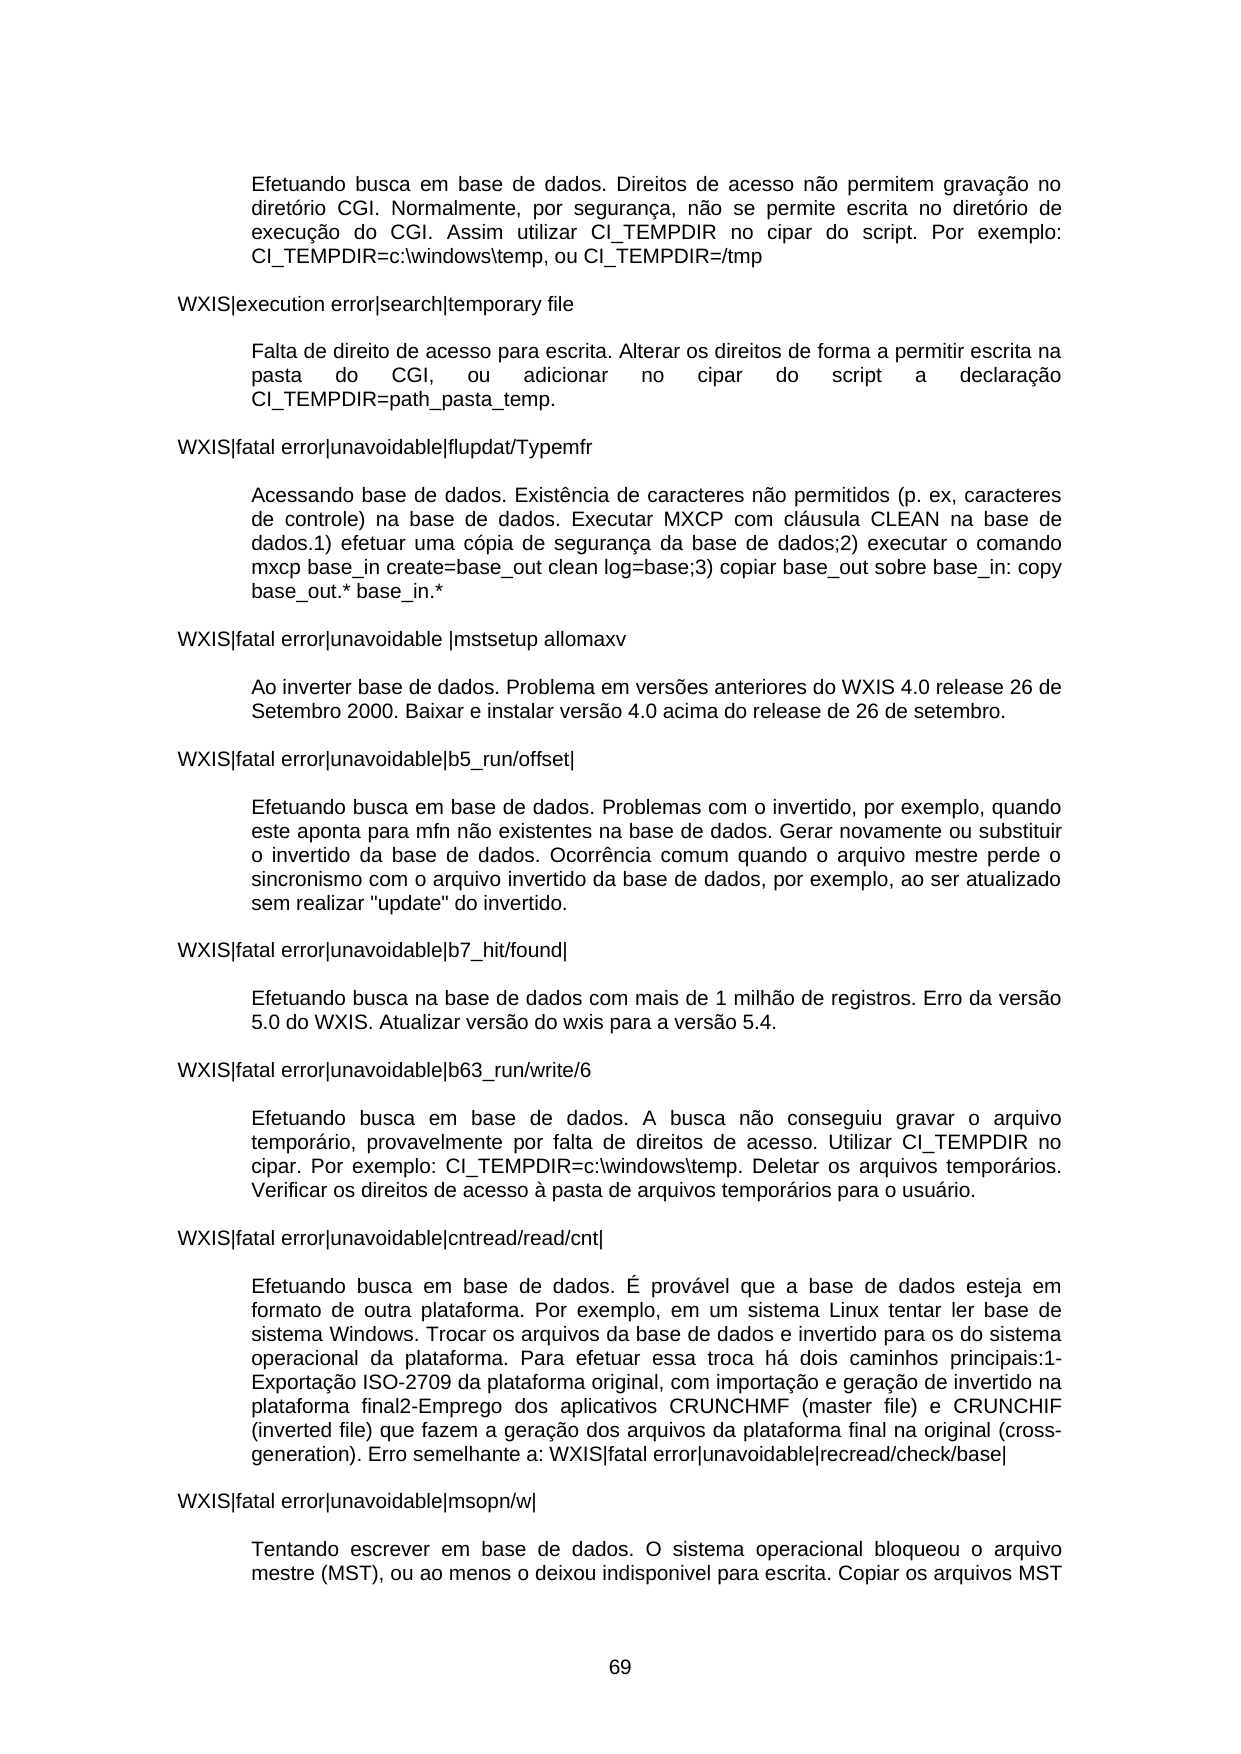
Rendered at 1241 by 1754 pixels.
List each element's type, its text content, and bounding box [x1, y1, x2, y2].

text WXIS|fatal error|unavoidable|msopn/w| [177, 1489, 1063, 1513]
text WXIS|fatal error|unavoidable|b63_run/write/6 [177, 1058, 1063, 1082]
text Ao inverter base de dados. Problema em versões anteriores do WXIS 4.0 release 26 de Setembro 2000. Baixar e instalar versão 4.0 acima do release de 26 de setembro. [251, 675, 1063, 723]
text WXIS|execution error|search|temporary file [177, 291, 1063, 315]
text WXIS|fatal error|unavoidable|flupdat/Typemfr [177, 435, 1063, 459]
text Falta de direito de acesso para escrita. Alterar os direitos de forma a permitir escrita na pasta do CGI, ou adicionar no cipar do script a declaração CI_TEMPDIR=path_pasta_temp. [251, 339, 1063, 411]
text WXIS|fatal error|unavoidable|b5_run/offset| [177, 747, 1063, 771]
text WXIS|fatal error|unavoidable|b7_hit/found| [177, 938, 1063, 962]
text Efetuando busca em base de dados. Direitos de acesso não permitem gravação no diretório CGI. Normalmente, por segurança, não se permite escrita no diretório de execução do CGI. Assim utilizar CI_TEMPDIR no cipar do script. Por exemplo: CI_TEMPDIR=c:\windows\temp, ou CI_TEMPDIR=/tmp [251, 172, 1063, 267]
text WXIS|fatal error|unavoidable|cntread/read/cnt| [177, 1226, 1063, 1250]
text Acessando base de dados. Existência de caracteres não permitidos (p. ex, caracteres de controle) na base de dados. Executar MXCP com cláusula CLEAN na base de dados.1) efetuar uma cópia de segurança da base de dados;2) executar o comando mxcp base_in create=base_out clean log=base;3) copiar base_out sobre base_in: copy base_out.* base_in.* [251, 483, 1063, 603]
text Tentando escrever em base de dados. O sistema operacional bloqueou o arquivo mestre (MST), ou ao menos o deixou indisponivel para escrita. Copiar os arquivos MST [251, 1537, 1063, 1585]
text Efetuando busca em base de dados. É provável que a base de dados esteja em formato de outra plataforma. Por exemplo, em um sistema Linux tentar ler base de sistema Windows. Trocar os arquivos da base de dados e invertido para os do sistema operacional da plataforma. Para efetuar essa troca há dois caminhos principais:1-Exportação ISO-2709 da plataforma original, com importação e geração de invertido na plataforma final2-Emprego dos aplicativos CRUNCHMF (master file) e CRUNCHIF (inverted file) que fazem a geração dos arquivos da plataforma final na original (cross-generation). Erro semelhante a: WXIS|fatal error|unavoidable|recread/check/base| [251, 1274, 1063, 1465]
text WXIS|fatal error|unavoidable |mstsetup allomaxv [177, 627, 1063, 651]
text Efetuando busca em base de dados. A busca não conseguiu gravar o arquivo temporário, provavelmente por falta de direitos de acesso. Utilizar CI_TEMPDIR no cipar. Por exemplo: CI_TEMPDIR=c:\windows\temp. Deletar os arquivos temporários. Verificar os direitos de acesso à pasta de arquivos temporários para o usuário. [251, 1106, 1063, 1202]
text Efetuando busca na base de dados com mais de 1 milhão de registros. Erro da versão 5.0 do WXIS. Atualizar versão do wxis para a versão 5.4. [251, 986, 1063, 1034]
text Efetuando busca em base de dados. Problemas com o invertido, por exemplo, quando este aponta para mfn não existentes na base de dados. Gerar novamente ou substituir o invertido da base de dados. Ocorrência comum quando o arquivo mestre perde o sincronismo com o arquivo invertido da base de dados, por exemplo, ao ser atualizado sem realizar "update" do invertido. [251, 794, 1063, 914]
